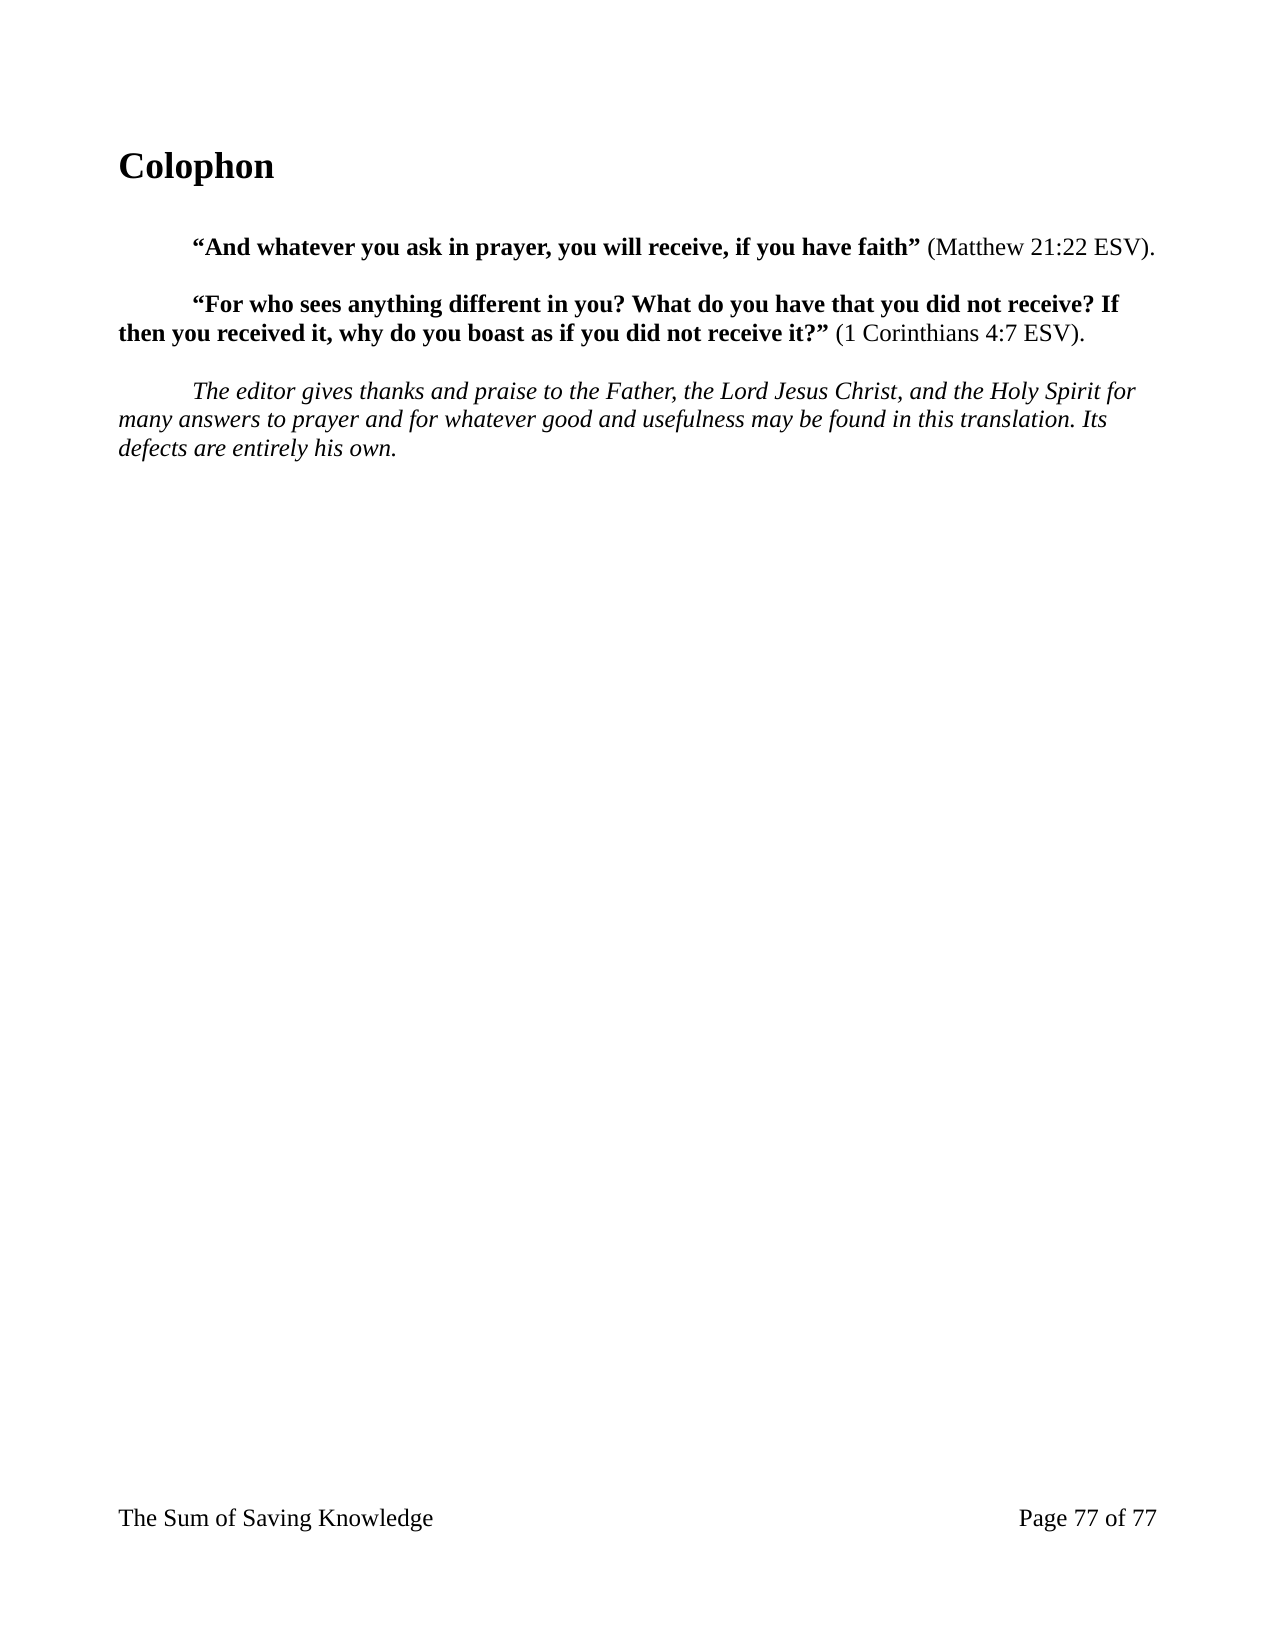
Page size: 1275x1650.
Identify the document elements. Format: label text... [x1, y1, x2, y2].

text “And whatever you ask in prayer, you will receive, if you have faith” (Matthew 21:22 ESV). [118, 232, 1157, 261]
text The editor gives thanks and praise to the Father, the Lord Jesus Christ, and the Holy Spirit for many answers to prayer and for whatever good and usefulness may be found in this translation. Its defects are entirely his own. [118, 376, 1157, 462]
text “For who sees anything different in you? What do you have that you did not receive? If then you received it, why do you boast as if you did not receive it?” (1 Corinthians 4:7 ESV). [118, 289, 1157, 347]
subtitle Colophon [118, 143, 1157, 186]
